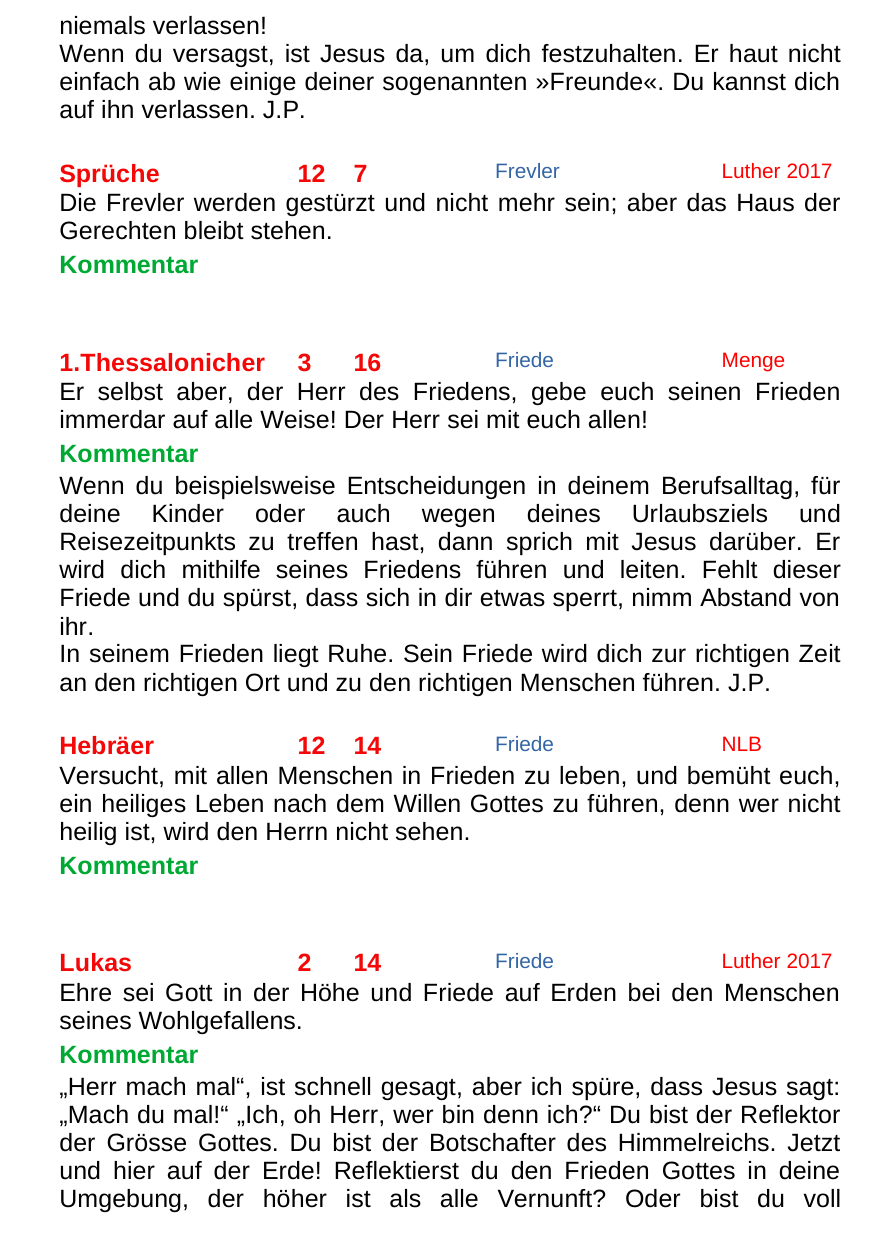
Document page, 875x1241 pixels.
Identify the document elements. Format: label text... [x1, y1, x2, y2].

table_cell Ehre sei Gott in der Höhe und Friede auf Erden bei den Menschen seines Wohlgefallens. [59, 979, 842, 1034]
table_cell [59, 434, 844, 440]
table_cell [59, 846, 844, 852]
table_cell [342, 949, 353, 978]
table_cell [721, 251, 842, 280]
table_cell [427, 251, 495, 280]
table_cell 12 [298, 732, 342, 762]
table_cell [59, 283, 842, 313]
table_cell Kommentar [59, 852, 206, 881]
table_cell 12 [298, 160, 342, 189]
table_cell [59, 1035, 844, 1041]
table_cell 14 [353, 732, 427, 762]
table_cell [298, 1041, 342, 1070]
table_cell [721, 440, 842, 469]
table_cell [206, 251, 297, 280]
table_cell [353, 251, 427, 280]
table_cell [342, 852, 353, 881]
table_cell Friede [495, 949, 677, 978]
table_cell [59, 124, 844, 159]
table_cell [342, 1041, 353, 1070]
table_cell Frevler [495, 160, 677, 189]
table_cell [353, 1041, 427, 1070]
table_cell [342, 440, 353, 469]
table_cell [342, 251, 353, 280]
table_cell Lukas [59, 949, 297, 978]
table_cell Er selbst aber, der Herr des Friedens, gebe euch seinen Frieden immerdar auf alle Weise! Der Herr sei mit euch allen! [59, 378, 842, 434]
table_cell [206, 440, 297, 469]
table_cell Versucht, mit allen Menschen in Frieden zu leben, und bemüht euch, ein heiliges Leben nach dem Willen Gottes zu führen, denn wer nicht heilig ist, wird den Herrn nicht sehen. [59, 762, 842, 846]
table_cell [206, 852, 297, 881]
table_cell „Herr mach mal“, ist schnell gesagt, aber ich spüre, dass Jesus sagt: „Mach du mal!“ „Ich, oh Herr, wer bin denn ich?“ Du bist der Reflektor der Grösse Gottes. Du bist der Botschafter des Himmelreichs. Jetzt und hier auf der Erde! Reflektierst du den Frieden Gottes in deine Umgebung, der höher ist als alle Vernunft? Oder bist du voll [59, 1073, 842, 1213]
table_cell 16 [353, 349, 427, 378]
table_cell Luther 2017 [721, 949, 844, 978]
table_cell [427, 852, 495, 881]
table_cell Luther 2017 [721, 160, 844, 189]
table_cell 1.Thessalonicher [59, 349, 297, 378]
table_cell [427, 732, 495, 762]
table_cell [59, 914, 844, 949]
table_cell [427, 949, 495, 978]
table_cell [495, 440, 677, 469]
table_cell [677, 349, 721, 378]
table_cell niemals verlassen! Wenn du versagst, ist Jesus da, um dich festzuhalten. Er haut nicht einfach ab wie einige deiner sogenannten »Freunde«. Du kannst dich auf ihn verlassen. J.P. [59, 12, 842, 124]
table_cell Kommentar [59, 251, 206, 280]
table_cell [427, 160, 495, 189]
table_cell Friede [495, 349, 677, 378]
table_cell Kommentar [59, 440, 206, 469]
table_cell [342, 349, 353, 378]
table_cell [59, 884, 842, 913]
table_cell Sprüche [59, 160, 297, 189]
table_cell [495, 852, 677, 881]
table_cell [59, 313, 844, 348]
table_cell [677, 852, 721, 881]
table_cell 3 [298, 349, 342, 378]
table_cell 14 [353, 949, 427, 978]
table_cell 2 [298, 949, 342, 978]
table_cell [677, 949, 721, 978]
table_cell [427, 440, 495, 469]
table_cell [427, 1041, 495, 1070]
table_cell 7 [353, 160, 427, 189]
table_cell [427, 349, 495, 378]
table_cell Menge [721, 349, 844, 378]
table_cell [353, 852, 427, 881]
table_cell [495, 251, 677, 280]
table_cell [495, 1041, 677, 1070]
table_cell Kommentar [59, 1041, 206, 1070]
table_cell [342, 160, 353, 189]
table_cell Die Frevler werden gestürzt und nicht mehr sein; aber das Haus der Gerechten bleibt stehen. [59, 189, 842, 245]
table_cell [721, 1041, 842, 1070]
table_cell [677, 732, 721, 762]
table_cell [59, 696, 844, 732]
table_cell [298, 440, 342, 469]
table_cell [721, 852, 842, 881]
table_cell NLB [721, 732, 844, 762]
table_cell [677, 160, 721, 189]
table_cell [206, 1041, 297, 1070]
table_cell [677, 251, 721, 280]
table_cell Hebräer [59, 732, 297, 762]
table_cell [677, 440, 721, 469]
table_cell Wenn du beispielsweise Entscheidungen in deinem Berufsalltag, für deine Kinder oder auch wegen deines Urlaubsziels und Reisezeitpunkts zu treffen hast, dann sprich mit Jesus darüber. Er wird dich mithilfe seines Friedens führen und leiten. Fehlt dieser Friede und du spürst, dass sich in dir etwas sperrt, nimm Abstand von ihr. In seinem Frieden liegt Ruhe. Sein Friede wird dich zur richtigen Zeit an den richtigen Ort und zu den richtigen Menschen führen. J.P. [59, 472, 842, 696]
table_cell Friede [495, 732, 677, 762]
table_cell [298, 251, 342, 280]
table_cell [298, 852, 342, 881]
table_cell [677, 1041, 721, 1070]
table_cell [342, 732, 353, 762]
table_cell [353, 440, 427, 469]
table_cell [59, 245, 844, 251]
